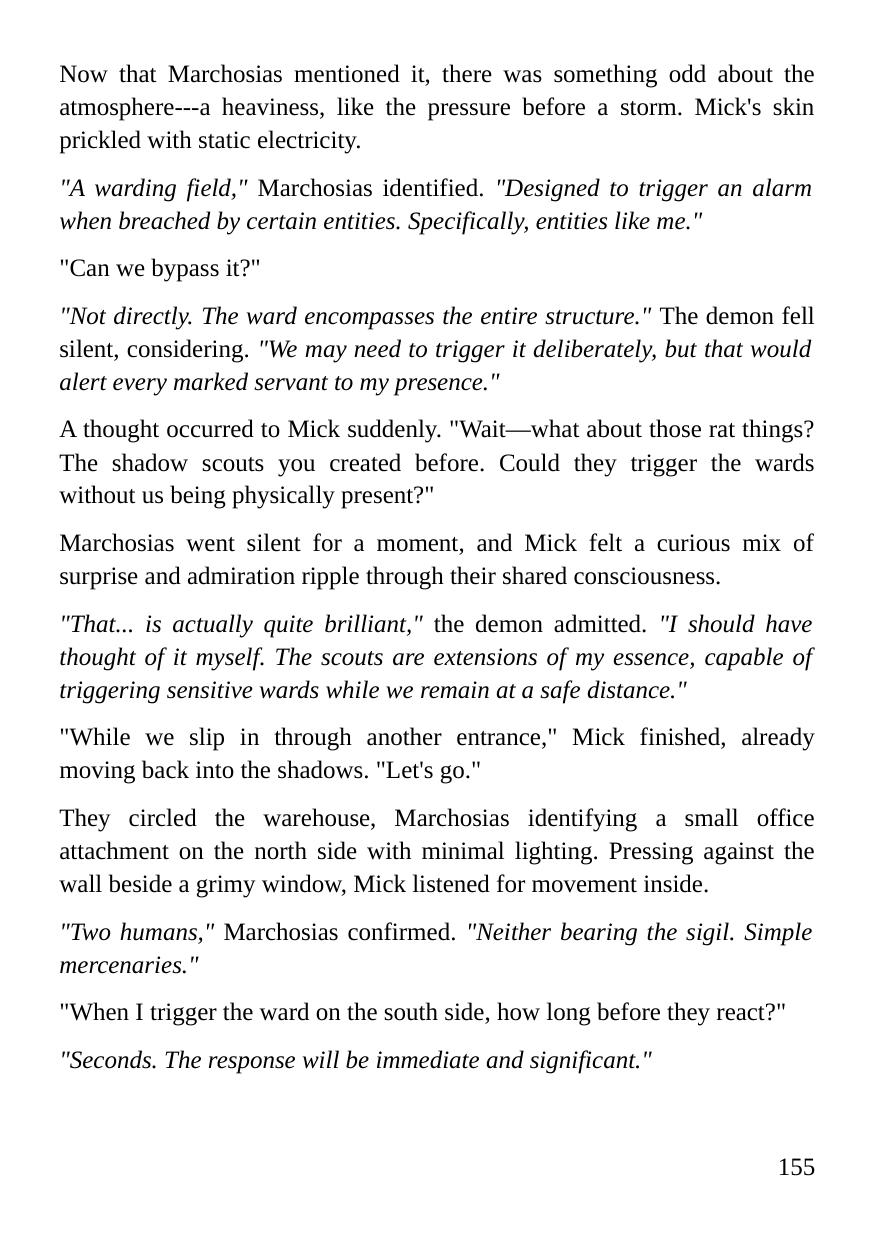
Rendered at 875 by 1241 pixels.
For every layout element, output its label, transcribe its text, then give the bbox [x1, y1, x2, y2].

text Marchosias went silent for a moment, and Mick felt a curious mix of surprise and admiration ripple through their shared consciousness. [59, 528, 815, 590]
text "Not directly. The ward encompasses the entire structure." The demon fell silent, considering. "We may need to trigger it deliberately, but that would alert every marked servant to my presence." [59, 301, 815, 396]
text "While we slip in through another entrance," Mick finished, already moving back into the shadows. "Let's go." [59, 722, 815, 784]
text "When I trigger the ward on the south side, how long before they react?" [59, 997, 815, 1026]
text "Two humans," Marchosias confirmed. "Neither bearing the sigil. Simple mercenaries." [59, 917, 815, 978]
text "A warding field," Marchosias identified. "Designed to trigger an alarm when breached by certain entities. Specifically, entities like me." [59, 173, 815, 234]
text "Seconds. The response will be immediate and significant." [59, 1045, 815, 1074]
text They circled the warehouse, Marchosias identifying a small office attachment on the north side with minimal lighting. Pressing against the wall beside a grimy window, Mick listened for movement inside. [59, 803, 815, 898]
text A thought occurred to Mick suddenly. "Wait—what about those rat things? The shadow scouts you created before. Could they trigger the wards without us being physically present?" [59, 414, 815, 509]
text "That... is actually quite brilliant," the demon admitted. "I should have thought of it myself. The scouts are extensions of my essence, capable of triggering sensitive wards while we remain at a safe distance." [59, 609, 815, 704]
text "Can we bypass it?" [59, 253, 815, 282]
text Now that Marchosias mentioned it, there was something odd about the atmosphere---a heaviness, like the pressure before a storm. Mick's skin prickled with static electricity. [59, 59, 815, 154]
